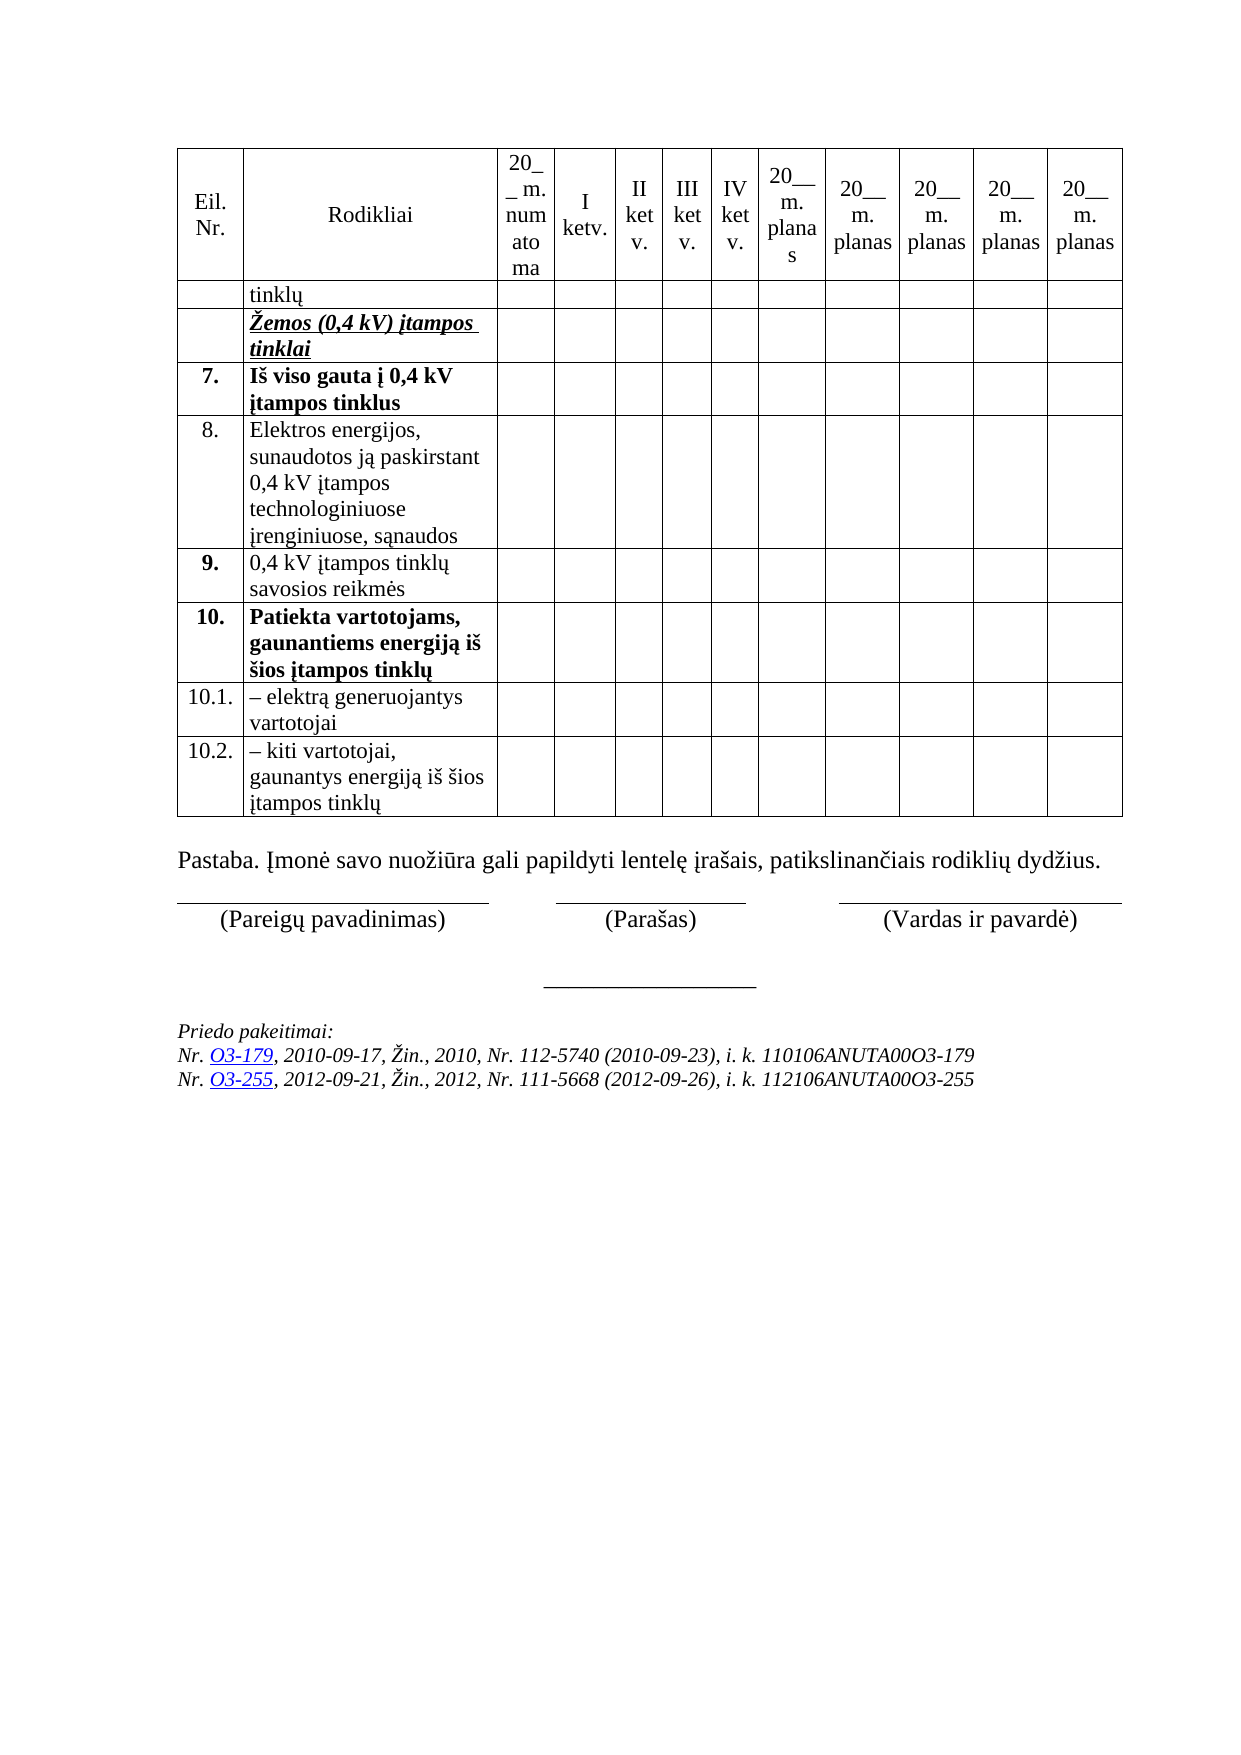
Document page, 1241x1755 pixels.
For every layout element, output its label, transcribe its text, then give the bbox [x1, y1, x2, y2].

table_cell [759, 603, 825, 682]
table_cell [1048, 603, 1122, 682]
table_cell [712, 549, 758, 602]
table_cell [759, 416, 825, 548]
table_cell [759, 363, 825, 415]
table_cell Patiekta vartotojams, gaunantiems energiją iš šios įtampos tinklų [244, 603, 497, 682]
table_cell [974, 683, 1047, 736]
table_cell [974, 737, 1047, 816]
table_cell [759, 549, 825, 602]
table_cell [178, 309, 243, 362]
table_header II ketv. [616, 149, 662, 280]
table_cell [712, 683, 758, 736]
table_cell [1048, 416, 1122, 548]
table_cell [555, 549, 615, 602]
table_cell [1048, 549, 1122, 602]
table_cell [826, 683, 899, 736]
table_cell [616, 683, 662, 736]
table_cell 10. [178, 603, 243, 682]
table_cell [555, 281, 615, 308]
table_cell 0,4 kV įtampos tinklų savosios reikmės [244, 549, 497, 602]
table_cell [498, 309, 554, 362]
table_cell [826, 603, 899, 682]
table_cell Elektros energijos, sunaudotos ją paskirstant 0,4 kV įtampos technologiniuose įrenginiuose, sąnaudos [244, 416, 497, 548]
table_cell [663, 683, 711, 736]
table_cell [759, 281, 825, 308]
table_cell [712, 309, 758, 362]
table_cell – kiti vartotojai, gaunantys energiją iš šios įtampos tinklų [244, 737, 497, 816]
table_cell [663, 549, 711, 602]
table_cell [616, 281, 662, 308]
table_cell [974, 549, 1047, 602]
table_cell [616, 549, 662, 602]
table_cell [712, 737, 758, 816]
table_cell [900, 281, 973, 308]
table_cell [498, 549, 554, 602]
table_cell [826, 737, 899, 816]
table_cell [498, 683, 554, 736]
table_cell [900, 416, 973, 548]
text Nr. O3-179, 2010-09-17, Žin., 2010, Nr. 112-5740 (2010-09-23), i. k. 110106ANUTA00O3-179 [177, 1043, 1122, 1067]
table_header I ketv. [555, 149, 615, 280]
table_cell [498, 737, 554, 816]
table_cell [498, 363, 554, 415]
table_header 20__ m. planas [826, 149, 899, 280]
table_cell [616, 309, 662, 362]
table_cell [616, 737, 662, 816]
table_cell [974, 281, 1047, 308]
table_cell [900, 603, 973, 682]
table_cell [663, 281, 711, 308]
table_cell [663, 737, 711, 816]
table_cell [498, 603, 554, 682]
table_cell 10.1. [178, 683, 243, 736]
table_cell [498, 281, 554, 308]
table_header Rodikliai [244, 149, 497, 280]
table_cell [759, 737, 825, 816]
table_cell [974, 363, 1047, 415]
table_cell [498, 416, 554, 548]
table_cell [663, 416, 711, 548]
table_header [489, 903, 556, 933]
table_cell [663, 603, 711, 682]
table_cell [900, 309, 973, 362]
table_cell [555, 363, 615, 415]
table_cell [178, 281, 243, 308]
table_cell [712, 603, 758, 682]
table_cell [555, 603, 615, 682]
table_cell [826, 549, 899, 602]
table_cell [712, 363, 758, 415]
table_cell [555, 737, 615, 816]
table_header (Parašas) [556, 904, 746, 933]
table_cell [900, 549, 973, 602]
table_cell [900, 363, 973, 415]
table_cell [826, 281, 899, 308]
table_cell [826, 416, 899, 548]
table_cell [616, 416, 662, 548]
table_cell [826, 363, 899, 415]
table_cell [759, 309, 825, 362]
table_cell 10.2. [178, 737, 243, 816]
text Pastaba. Įmonė savo nuožiūra gali papildyti lentelę įrašais, patikslinančiais rodiklių dydžius. [177, 846, 1122, 874]
table_cell [826, 309, 899, 362]
table_cell [1048, 363, 1122, 415]
table_cell [712, 416, 758, 548]
table_header 20__ m. planas [900, 149, 973, 280]
table_cell [974, 309, 1047, 362]
table_header 20__ m. numatoma [498, 149, 554, 280]
table_cell [616, 363, 662, 415]
table_header (Vardas ir pavardė) [839, 904, 1122, 933]
table_cell [555, 309, 615, 362]
table_header (Pareigų pavadinimas) [177, 904, 488, 933]
table_cell 9. [178, 549, 243, 602]
table_header [746, 903, 838, 933]
table_cell tinklų [244, 281, 497, 308]
table_cell [974, 603, 1047, 682]
table_cell [712, 281, 758, 308]
text Priedo pakeitimai: [177, 1019, 1122, 1043]
table_cell Iš viso gauta į 0,4 kV įtampos tinklus [244, 363, 497, 415]
table_cell [759, 683, 825, 736]
table_cell – elektrą generuojantys vartotojai [244, 683, 497, 736]
table_cell 8. [178, 416, 243, 548]
text _________________ [177, 962, 1122, 990]
table_header 20__ m. planas [974, 149, 1047, 280]
table_cell 7. [178, 363, 243, 415]
table_header IV ketv. [712, 149, 758, 280]
table_cell [900, 683, 973, 736]
table_cell [900, 737, 973, 816]
table_cell [616, 603, 662, 682]
table_header 20__ m. planas [759, 149, 825, 280]
text Nr. O3-255, 2012-09-21, Žin., 2012, Nr. 111-5668 (2012-09-26), i. k. 112106ANUTA00O3-255 [177, 1067, 1122, 1091]
table_cell [663, 309, 711, 362]
table_cell [555, 416, 615, 548]
table_header III ketv. [663, 149, 711, 280]
table_cell [663, 363, 711, 415]
table_header 20__ m. planas [1048, 149, 1122, 280]
table_cell [1048, 281, 1122, 308]
table_cell Žemos (0,4 kV) įtampos tinklai [244, 309, 497, 362]
table_cell [555, 683, 615, 736]
table_header Eil. Nr. [178, 149, 243, 280]
table_cell [974, 416, 1047, 548]
table_cell [1048, 683, 1122, 736]
table_cell [1048, 309, 1122, 362]
table_cell [1048, 737, 1122, 816]
